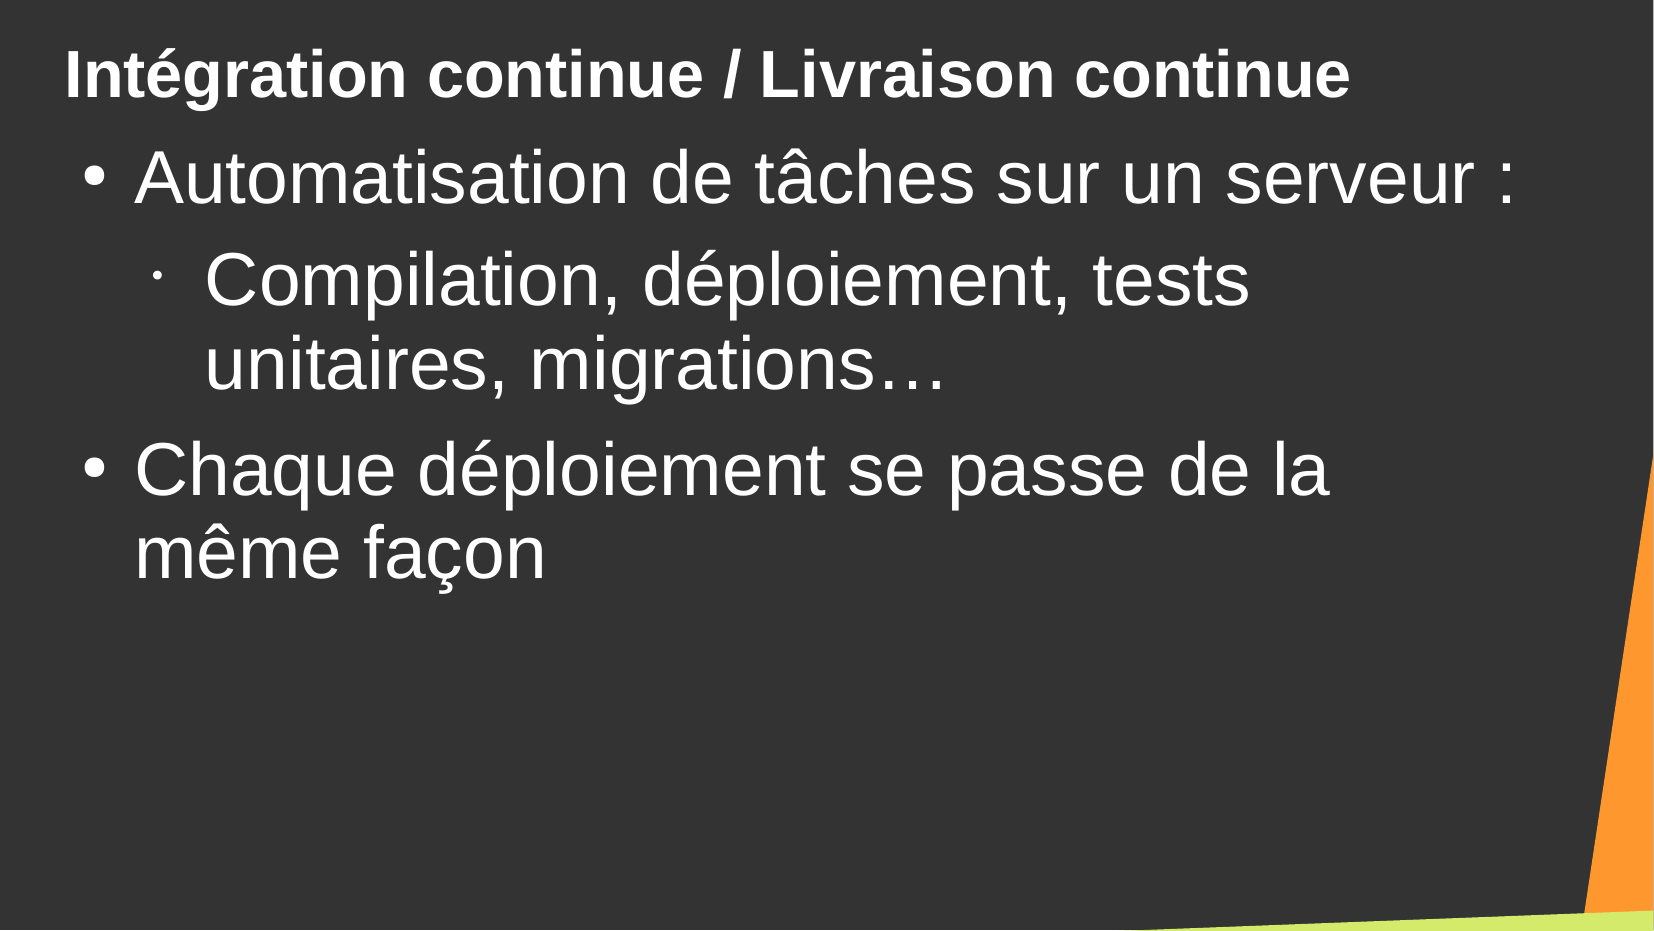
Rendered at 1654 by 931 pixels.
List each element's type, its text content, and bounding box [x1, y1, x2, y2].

list Automatisation de tâches sur un serveur : Compilation, déploiement, tests unitaires, migrations… Chaque déploiement se passe de la même façon [63, 135, 1542, 851]
title Intégration continue / Livraison continue [64, 37, 1388, 115]
text_box [1118, 449, 1654, 931]
